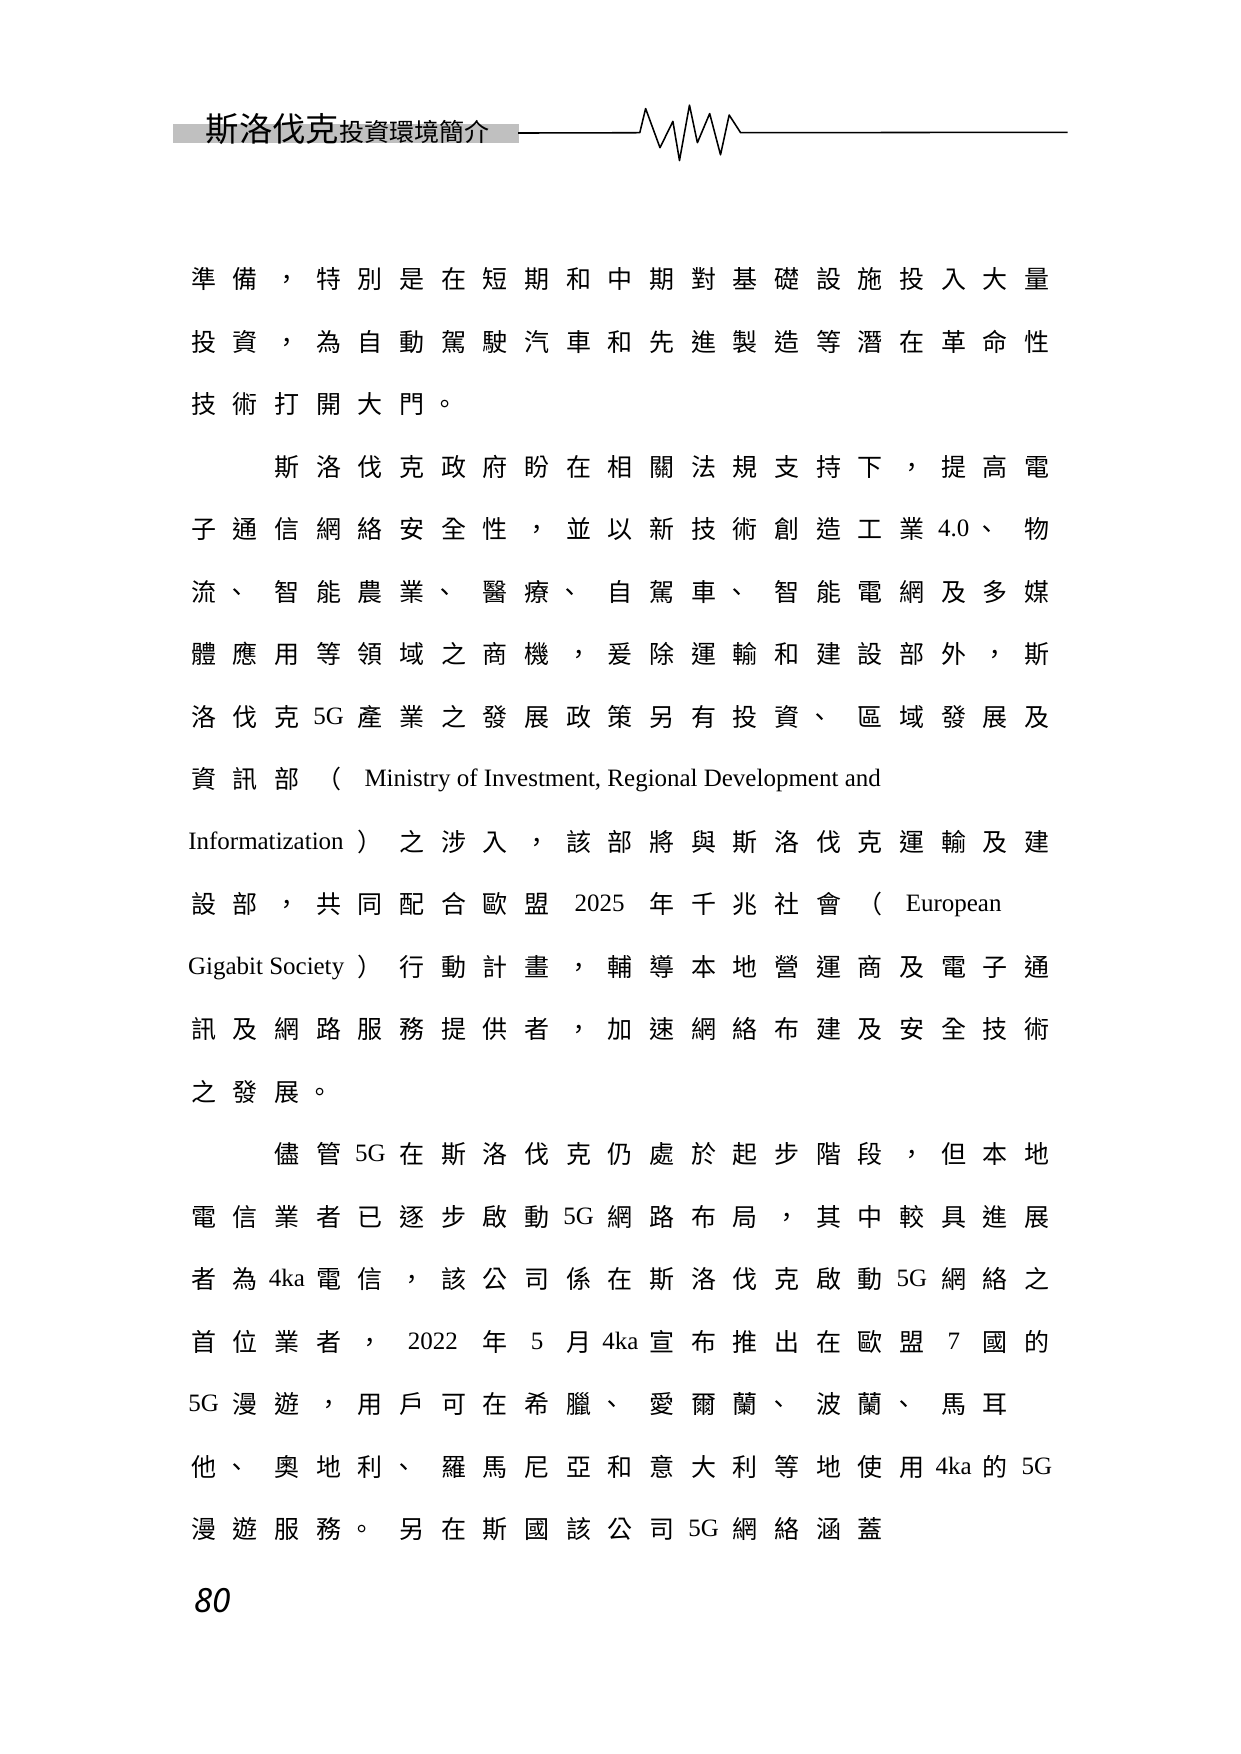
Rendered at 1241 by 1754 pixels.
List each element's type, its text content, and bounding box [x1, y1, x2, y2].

text 準備，特別是在短期和中期對基礎設施投入大量投資，為自動駕駛汽車和先進製造等潛在革命性技術打開大門。 [183, 236, 1058, 424]
text 斯洛伐克政府盼在相關法規支持下，提高電子通信網絡安全性，並以新技術創造工業4.0、物流、智能農業、醫療、自駕車、智能電網及多媒體應用等領域之商機，爰除運輸和建設部外，斯洛伐克5G產業之發展政策另有投資、區域發展及資訊部（Ministry of Investment, Regional Development and Informatization）之涉入，該部將與斯洛伐克運輸及建設部，共同配合歐盟2025年千兆社會（European Gigabit Society）行動計畫，輔導本地營運商及電子通訊及網路服務提供者，加速網絡布建及安全技術之發展。 [183, 424, 1058, 1111]
text 儘管5G在斯洛伐克仍處於起步階段，但本地電信業者已逐步啟動5G網路布局，其中較具進展者為4ka電信，該公司係在斯洛伐克啟動5G網絡之首位業者，2022年5月4ka宣布推出在歐盟7國的5G漫遊，用戶可在希臘、愛爾蘭、波蘭、馬耳他、奧地利、羅馬尼亞和意大利等地使用4ka的5G漫遊服務。另在斯國該公司5G網絡涵蓋 [183, 1111, 1058, 1549]
